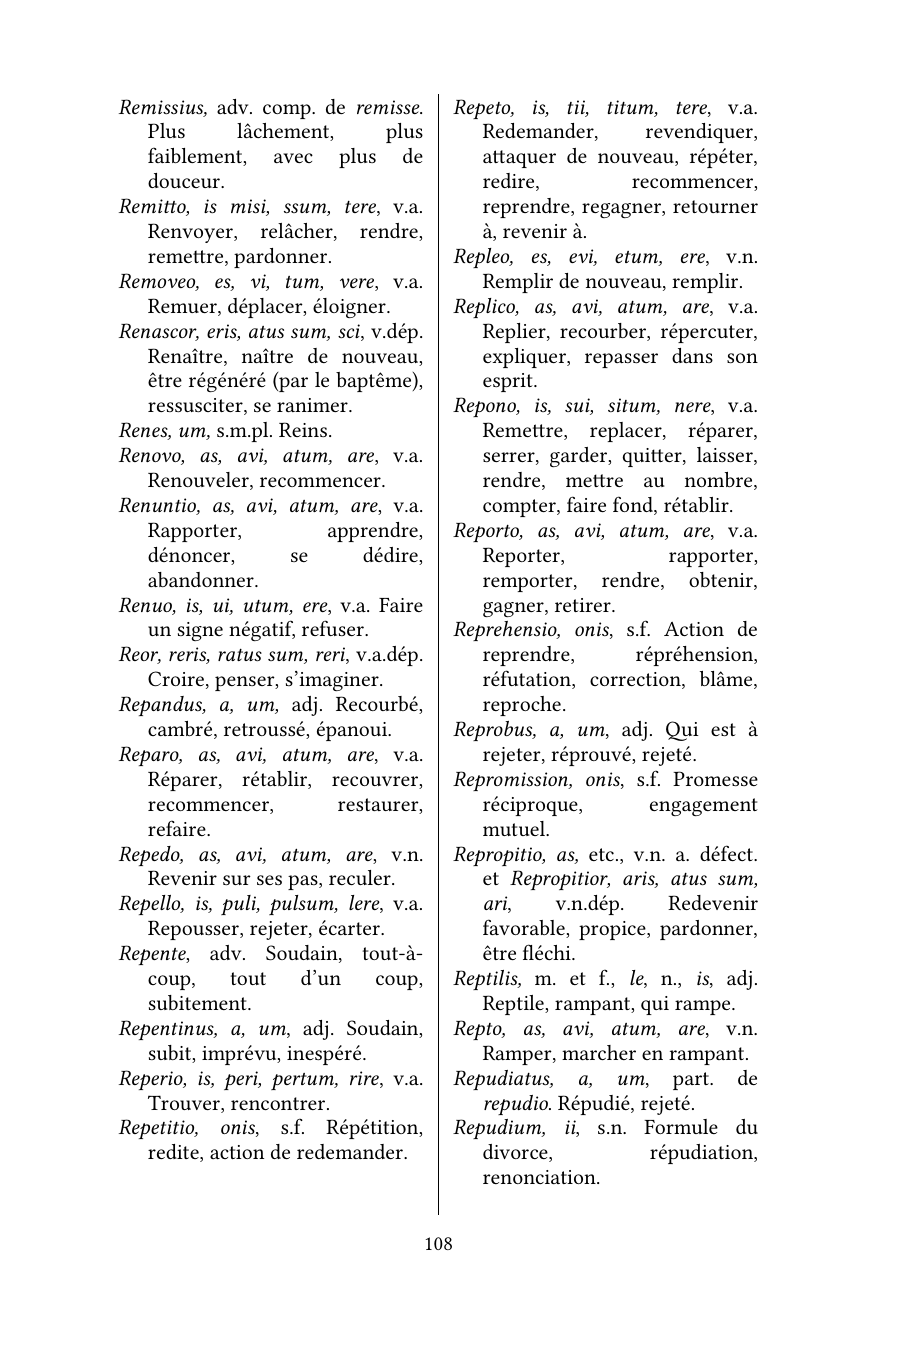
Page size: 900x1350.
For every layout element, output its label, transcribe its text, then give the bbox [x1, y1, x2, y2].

text Repandus, a, um, adj. Recourbé, cambré, retroussé, épanoui. [118, 692, 423, 742]
text Renuo, is, ui, utum, ere, v.a. Faire un signe négatif, refuser. [118, 592, 423, 642]
text Repedo, as, avi, atum, are, v.n. Revenir sur ses pas, reculer. [118, 841, 423, 891]
text Repleo, es, evi, etum, ere, v.n. Remplir de nouveau, remplir. [453, 244, 758, 294]
text Reprobus, a, um, adj. Qui est à rejeter, réprouvé, rejeté. [453, 717, 758, 767]
text Repeto, is, tii, titum, tere, v.a. Redemander, revendiquer, attaquer de nouveau, répéter, redire, recommencer, reprendre, regagner, retourner à, revenir à. [453, 94, 758, 244]
text Repto, as, avi, atum, are, v.n. Ramper, marcher en rampant. [453, 1016, 758, 1065]
text Reprehensio, onis, s.f. Action de reprendre, répréhension, réfutation, correction, blâme, reproche. [453, 617, 758, 717]
text Repono, is, sui, situm, nere, v.a. Remettre, replacer, réparer, serrer, garder, quitter, laisser, rendre, mettre au nombre, compter, faire fond, rétablir. [453, 393, 758, 518]
text Remissius, adv. comp. de remisse. Plus lâchement, plus faiblement, avec plus de douceur. [118, 94, 423, 194]
text Repudium, ii, s.n. Formule du divorce, répudiation, renonciation. [453, 1115, 758, 1190]
text Remitto, is misi, ssum, tere, v.a. Renvoyer, relâcher, rendre, remettre, pardonner. [118, 194, 423, 269]
text Repentinus, a, um, adj. Soudain, subit, imprévu, inespéré. [118, 1016, 423, 1065]
text Renes, um, s.m.pl. Reins. [118, 418, 423, 443]
text Repromission, onis, s.f. Promesse réciproque, engagement mutuel. [453, 767, 758, 841]
text Reperio, is, peri, pertum, rire, v.a. Trouver, rencontrer. [118, 1065, 423, 1115]
text Renuntio, as, avi, atum, are, v.a. Rapporter, apprendre, dénoncer, se dédire, abandonner. [118, 493, 423, 592]
text Renascor, eris, atus sum, sci, v.dép. Renaître, naître de nouveau, être régénéré (par le baptême), ressusciter, se ranimer. [118, 318, 423, 418]
text Repudiatus, a, um, part. de repudio. Répudié, rejeté. [453, 1065, 758, 1115]
text Renovo, as, avi, atum, are, v.a. Renouveler, recommencer. [118, 443, 423, 493]
text Replico, as, avi, atum, are, v.a. Replier, recourber, répercuter, expliquer, repasser dans son esprit. [453, 294, 758, 393]
text Reor, reris, ratus sum, reri, v.a.dép. Croire, penser, s’imaginer. [118, 642, 423, 692]
text Removeo, es, vi, tum, vere, v.a. Remuer, déplacer, éloigner. [118, 269, 423, 318]
text Reporto, as, avi, atum, are, v.a. Reporter, rapporter, remporter, rendre, obtenir, gagner, retirer. [453, 518, 758, 617]
text Reparo, as, avi, atum, are, v.a. Réparer, rétablir, recouvrer, recommencer, restaurer, refaire. [118, 742, 423, 841]
text Repente, adv. Soudain, tout-à-coup, tout d’un coup, subitement. [118, 941, 423, 1016]
text Repello, is, puli, pulsum, lere, v.a. Repousser, rejeter, écarter. [118, 891, 423, 941]
text Repropitio, as, etc., v.n. a. défect. et Repropitior, aris, atus sum, ari, v.n.dép. Redevenir favorable, propice, pardonner, être fléchi. [453, 841, 758, 966]
text Reptilis, m. et f., le, n., is, adj. Reptile, rampant, qui rampe. [453, 966, 758, 1016]
text Repetitio, onis, s.f. Répétition, redite, action de redemander. [118, 1115, 423, 1165]
